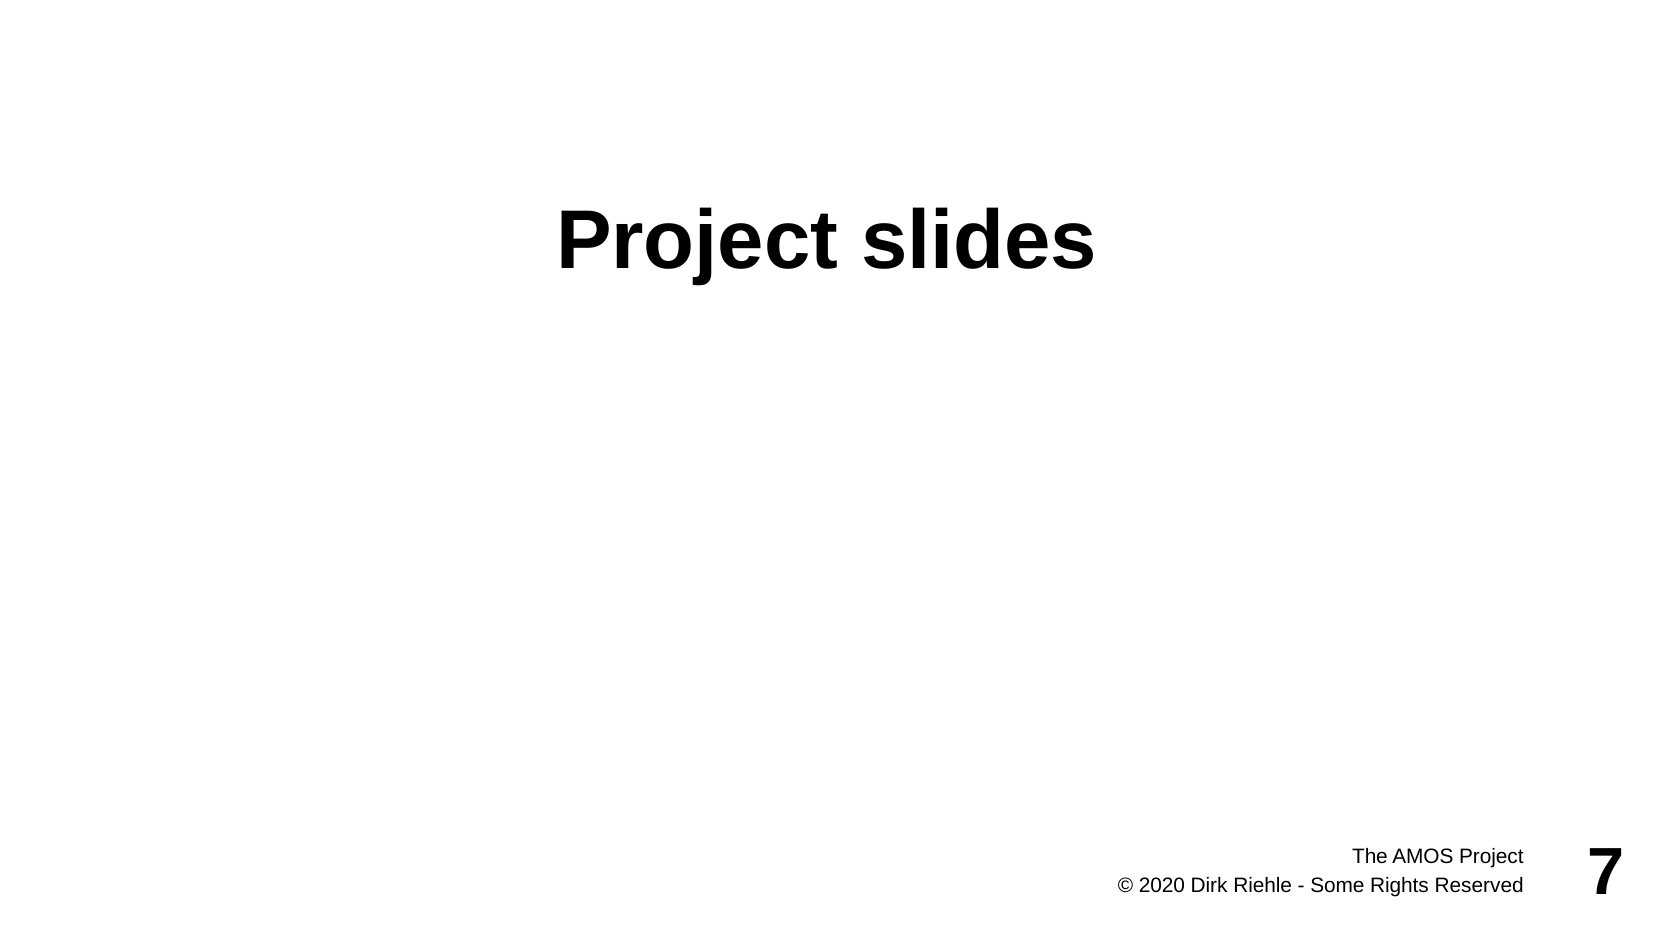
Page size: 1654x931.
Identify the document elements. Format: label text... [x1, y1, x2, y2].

text_box Project slides [0, 0, 1654, 480]
